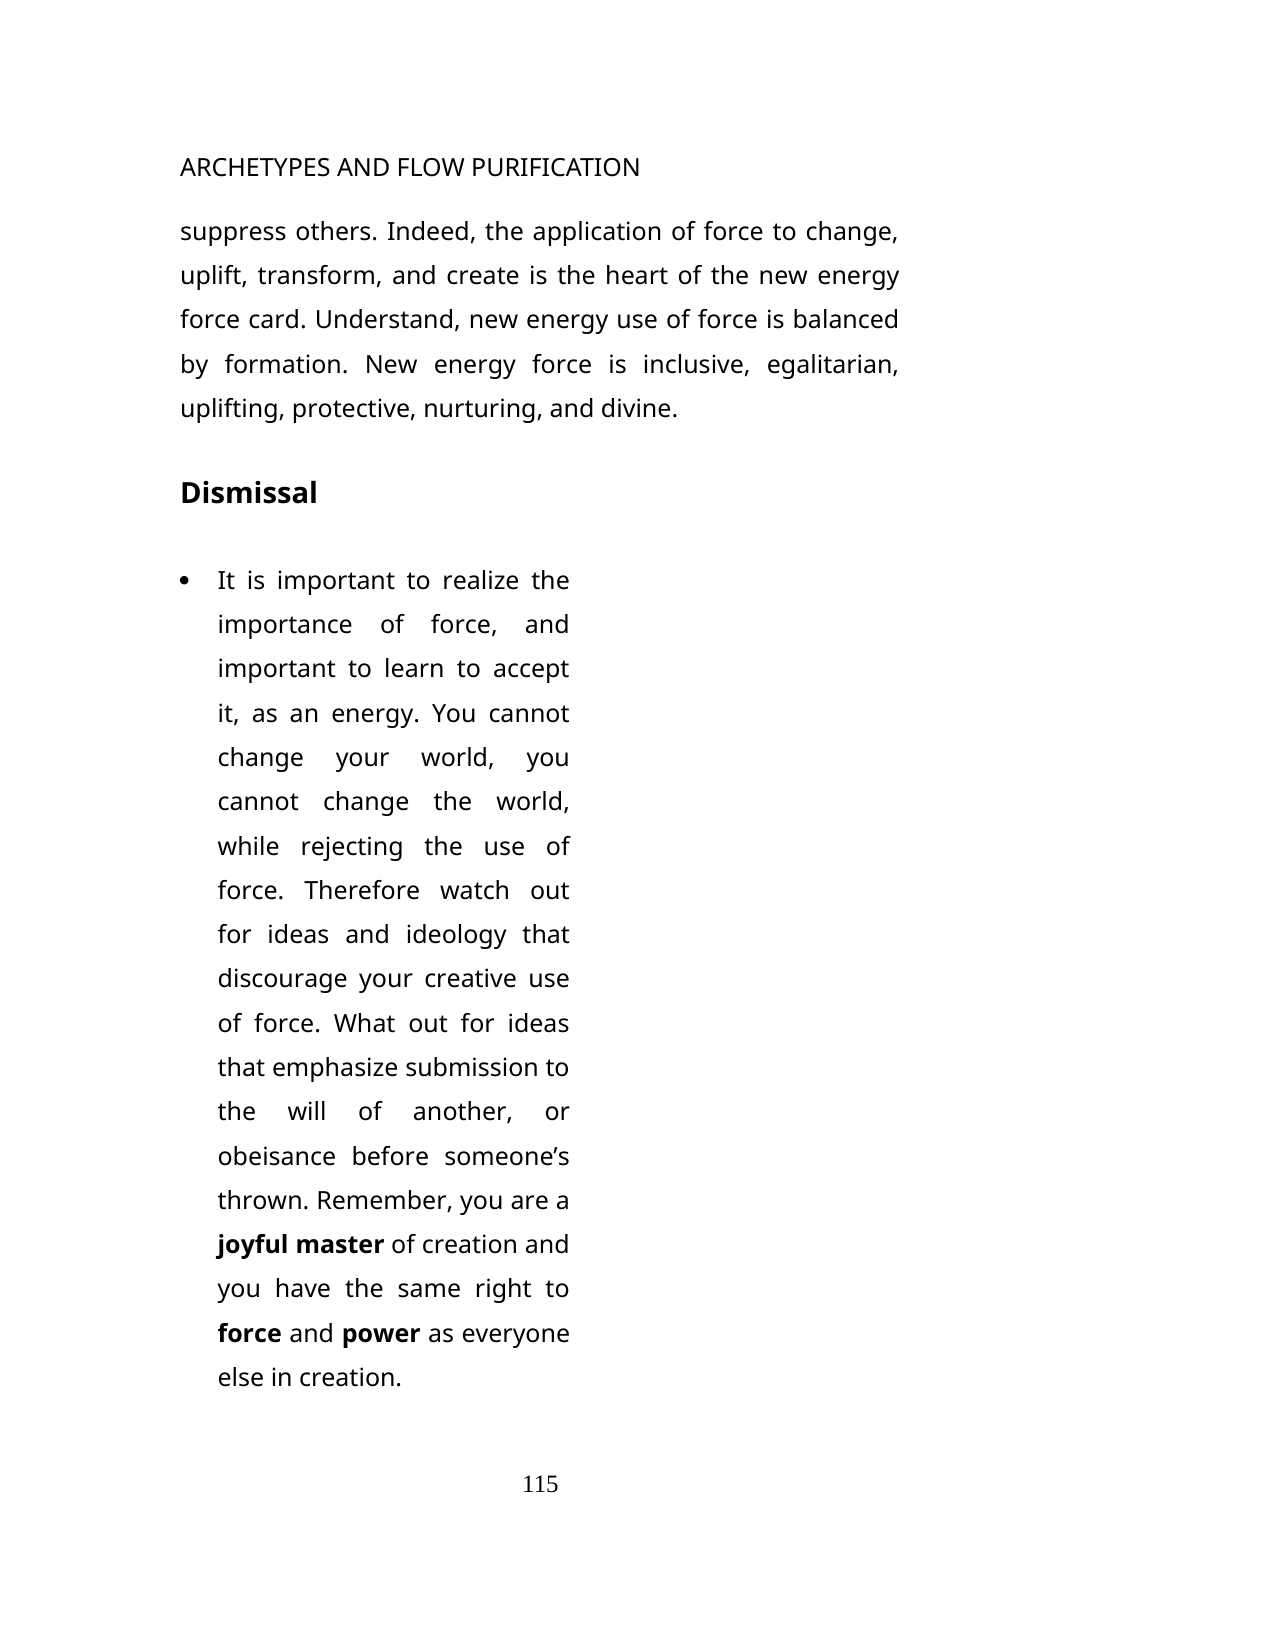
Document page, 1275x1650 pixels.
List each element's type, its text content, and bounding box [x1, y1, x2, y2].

list It is important to realize the importance of force, and important to learn to accept it, as an energy. You cannot change your world, you cannot change the world, while rejecting the use of force. Therefore watch out for ideas and ideology that discourage your creative use of force. What out for ideas that emphasize submission to the will of another, or obeisance before someone’s thrown. Remember, you are a joyful master of creation and you have the same right to force and power as everyone else in creation. [180, 563, 570, 1393]
text suppress others. Indeed, the application of force to change, uplift, transform, and create is the heart of the new energy force card. Understand, new energy use of force is balanced by formation. New energy force is inclusive, egalitarian, uplifting, protective, nurturing, and divine. [180, 213, 900, 425]
subtitle Dismissal [180, 472, 900, 512]
